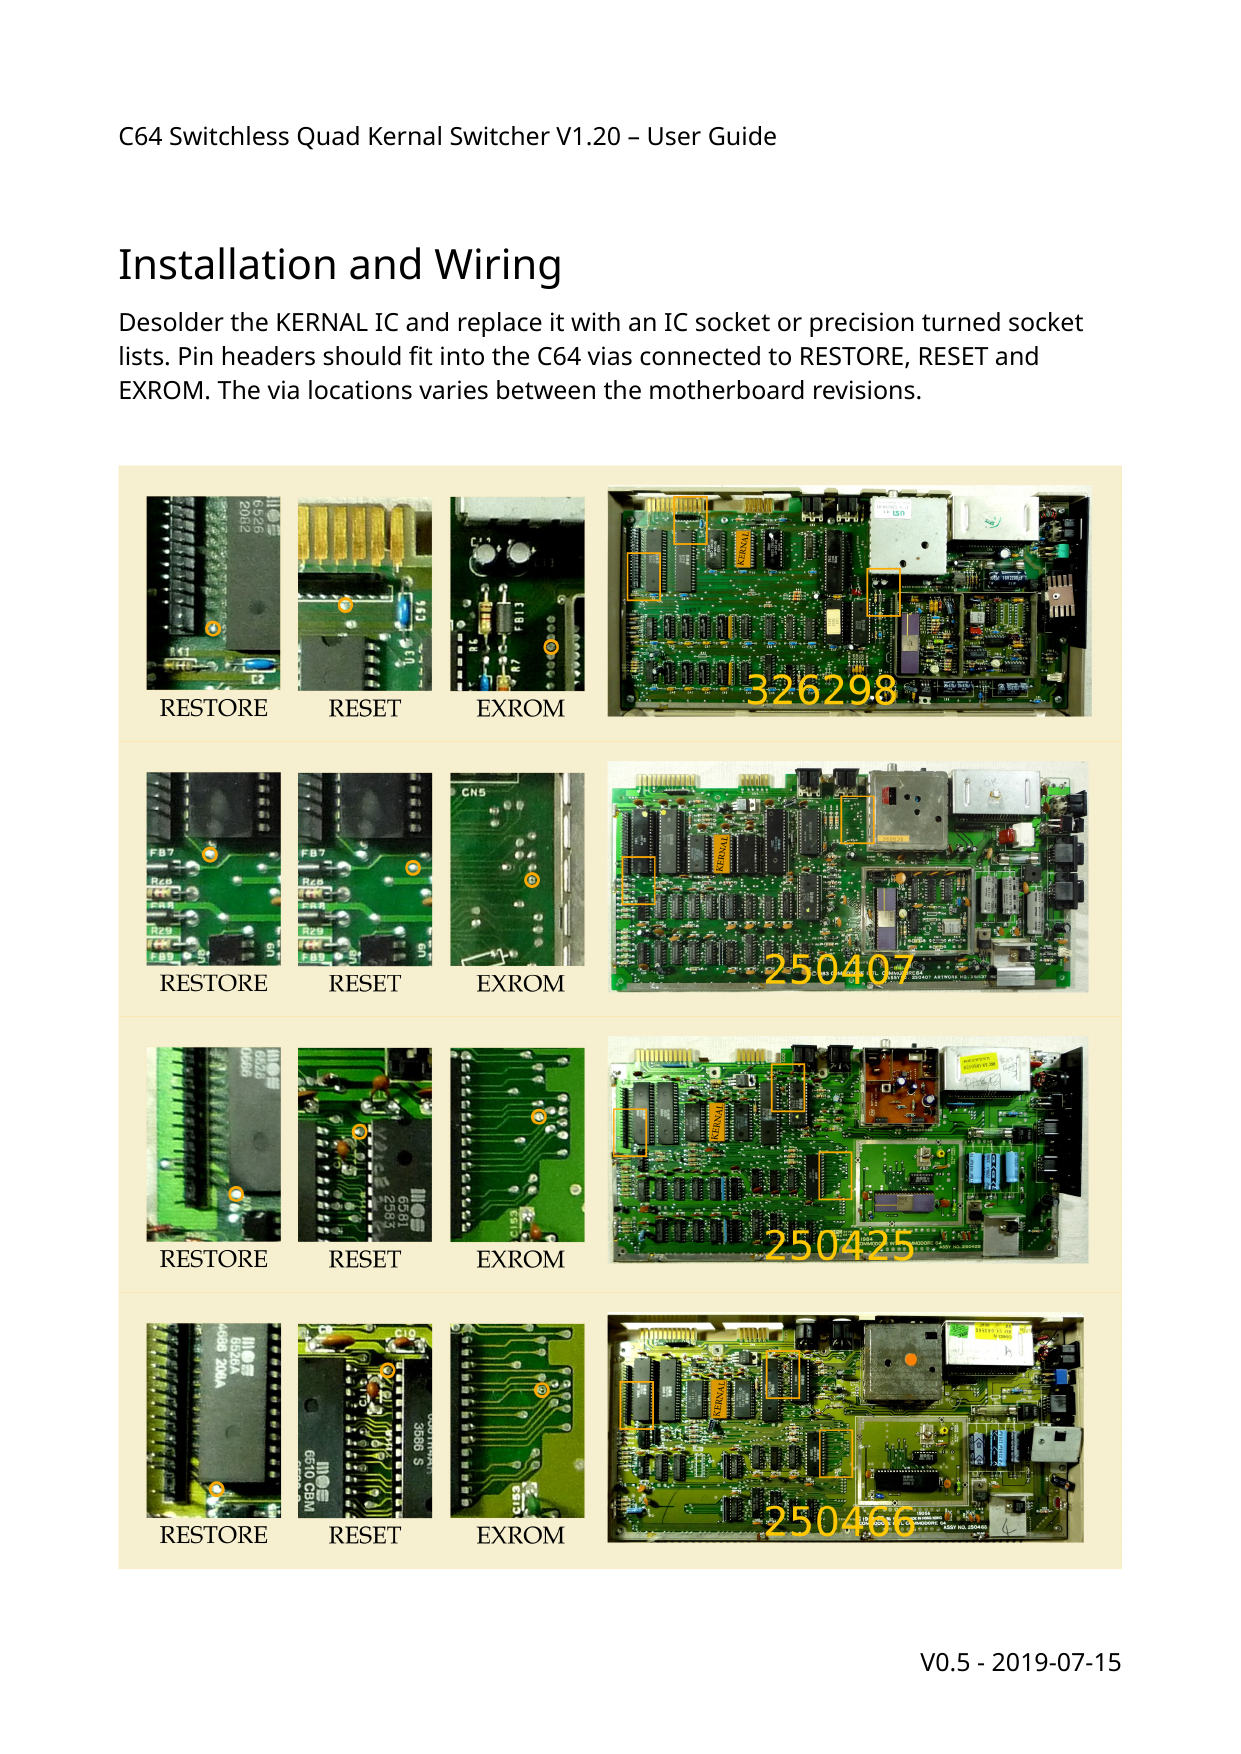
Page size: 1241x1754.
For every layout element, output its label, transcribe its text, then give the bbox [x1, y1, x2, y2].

subtitle Installation and Wiring [118, 235, 1122, 292]
text Desolder the KERNAL IC and replace it with an IC socket or precision turned socket lists. Pin headers should fit into the C64 vias connected to RESTORE, RESET and EXROM. The via locations varies between the motherboard revisions. [118, 304, 1122, 406]
picture [118, 465, 1122, 1569]
